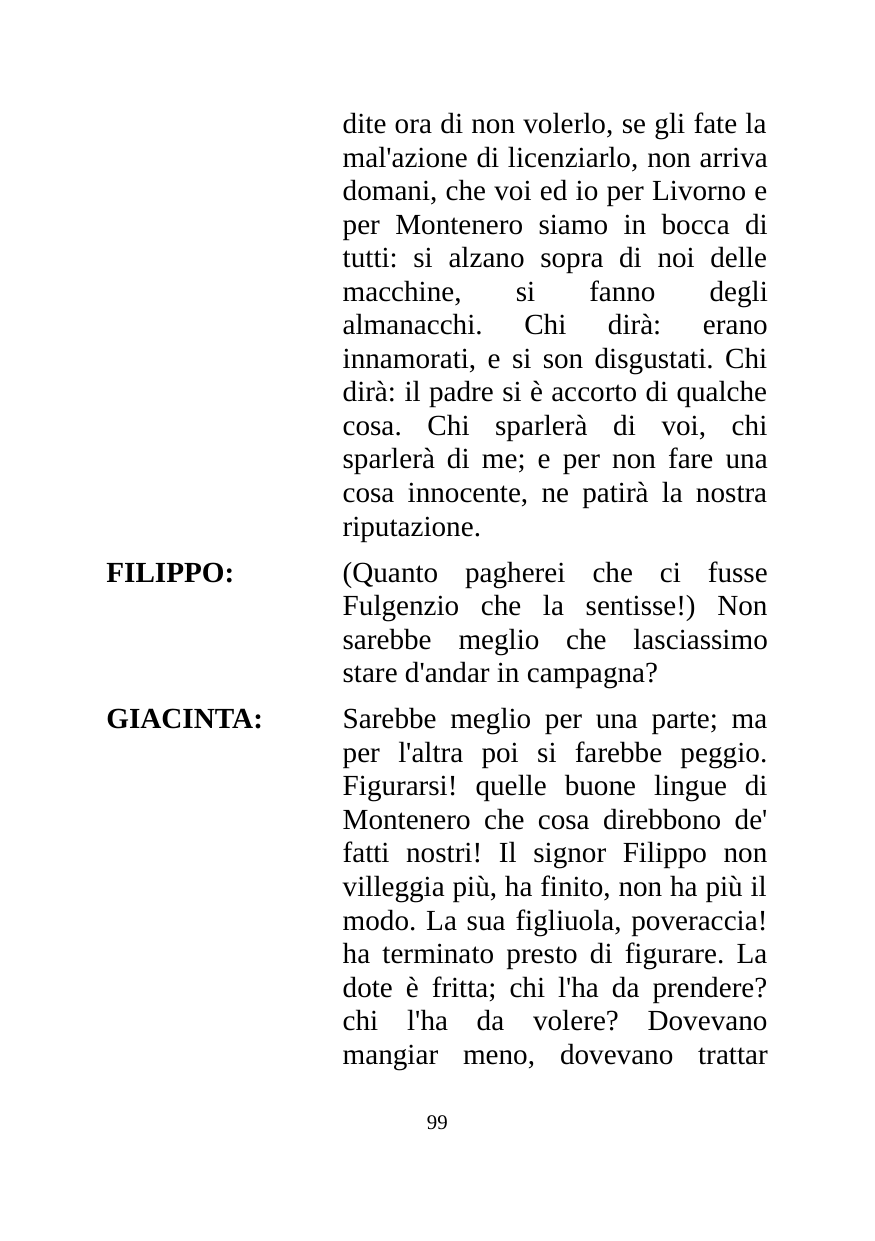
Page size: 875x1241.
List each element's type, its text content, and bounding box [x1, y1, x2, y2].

text GIACINTA: Sarebbe meglio per una parte; ma per l'altra poi si farebbe peggio. Figurarsi! quelle buone lingue di Montenero che cosa direbbono de' fatti nostri! Il signor Filippo non villeggia più, ha finito, non ha più il modo. La sua figliuola, poveraccia! ha terminato presto di figurare. La dote è fritta; chi l'ha da prendere? chi l'ha da volere? Dovevano mangiar meno, dovevano trattar [106, 701, 768, 1070]
text dite ora di non volerlo, se gli fate la mal'azione di licenziarlo, non arriva domani, che voi ed io per Livorno e per Montenero siamo in bocca di tutti: si alzano sopra di noi delle macchine, si fanno degli almanacchi. Chi dirà: erano innamorati, e si son disgustati. Chi dirà: il padre si è accorto di qualche cosa. Chi sparlerà di voi, chi sparlerà di me; e per non fare una cosa innocente, ne patirà la nostra riputazione. [106, 106, 768, 542]
text FILIPPO: (Quanto pagherei che ci fusse Fulgenzio che la sentisse!) Non sarebbe meglio che lasciassimo stare d'andar in campagna? [106, 555, 768, 689]
